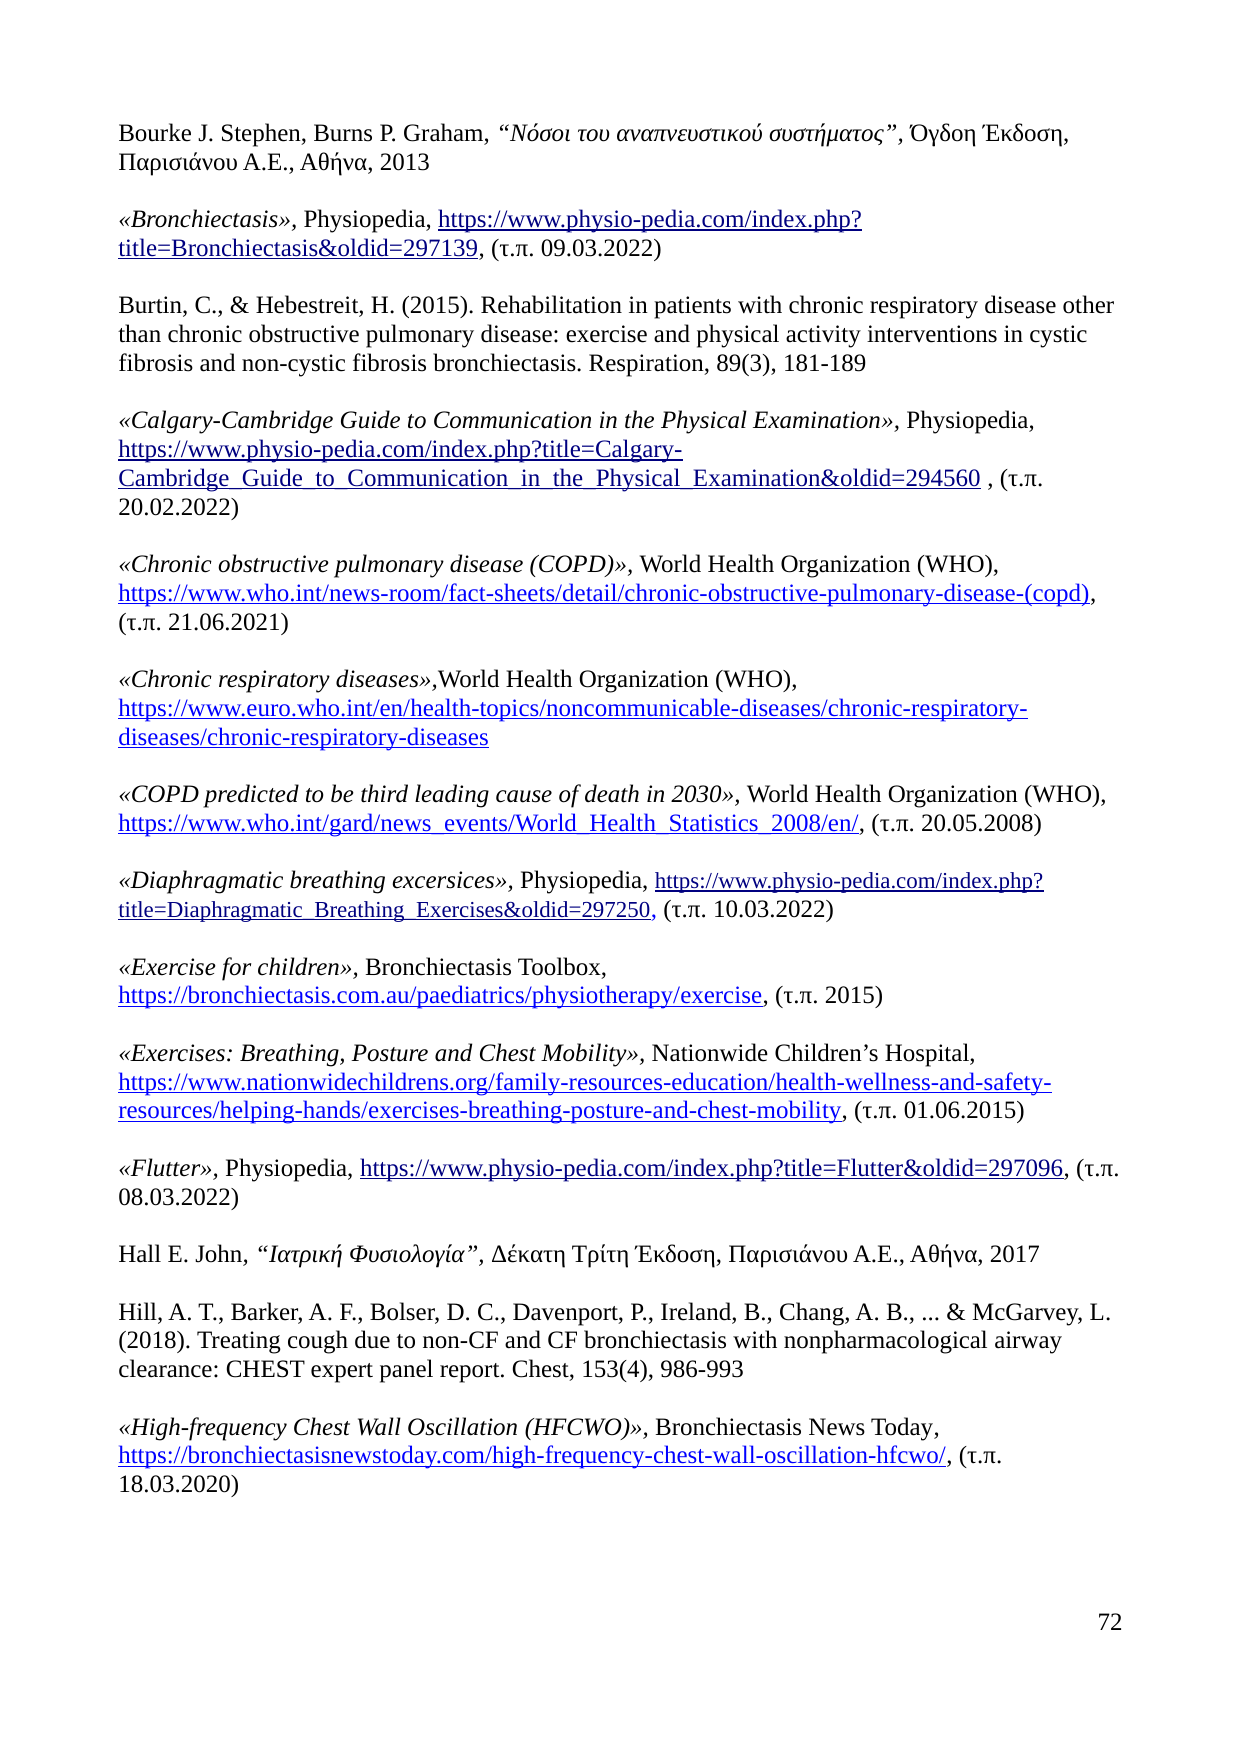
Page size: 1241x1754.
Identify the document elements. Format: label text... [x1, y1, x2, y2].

text Burtin, C., & Hebestreit, H. (2015). Rehabilitation in patients with chronic respiratory disease other than chronic obstructive pulmonary disease: exercise and physical activity interventions in cystic fibrosis and non-cystic fibrosis bronchiectasis. Respiration, 89(3), 181-189 [118, 291, 1122, 377]
text «Bronchiectasis», Physiopedia, https://www.physio-pedia.com/index.php?title=Bronchiectasis&oldid=297139, (τ.π. 09.03.2022) [118, 204, 1122, 262]
text «Exercise for children», Bronchiectasis Toolbox, https://bronchiectasis.com.au/paediatrics/physiotherapy/exercise, (τ.π. 2015) [118, 952, 1122, 1009]
text Hall E. John, “Ιατρική Φυσιολογία”, Δέκατη Τρίτη Έκδοση, Παρισιάνου Α.Ε., Αθήνα, 2017 [118, 1239, 1122, 1268]
text «Chronic obstructive pulmonary disease (COPD)», World Health Organization (WHO), https://www.who.int/news-room/fact-sheets/detail/chronic-obstructive-pulmonary-disease-(copd), (τ.π. 21.06.2021) [118, 549, 1122, 636]
text «Exercises: Breathing, Posture and Chest Mobility», Nationwide Children’s Hospital, https://www.nationwidechildrens.org/family-resources-education/health-wellness-and-safety-resources/helping-hands/exercises-breathing-posture-and-chest-mobility, (τ.π. 01.06.2015) [118, 1038, 1122, 1124]
text «Flutter», Physiopedia, https://www.physio-pedia.com/index.php?title=Flutter&oldid=297096, (τ.π. 08.03.2022) [118, 1153, 1122, 1211]
text Bourke J. Stephen, Burns P. Graham, “Νόσοι του αναπνευστικού συστήματος”, Όγδοη Έκδοση, Παρισιάνου Α.Ε., Αθήνα, 2013 [118, 118, 1122, 176]
text «Chronic respiratory diseases»,World Health Organization (WHO), https://www.euro.who.int/en/health-topics/noncommunicable-diseases/chronic-respiratory-diseases/chronic-respiratory-diseases [118, 664, 1122, 751]
text «Diaphragmatic breathing excersices», Physiopedia, https://www.physio-pedia.com/index.php?title=Diaphragmatic_Breathing_Exercises&oldid=297250, (τ.π. 10.03.2022) [118, 866, 1122, 923]
text «Calgary-Cambridge Guide to Communication in the Physical Examination», Physiopedia, [118, 406, 1122, 434]
text «High-frequency Chest Wall Oscillation (HFCWO)», Bronchiectasis News Today, https://bronchiectasisnewstoday.com/high-frequency-chest-wall-oscillation-hfcwo/, (τ.π. 18.03.2020) [118, 1412, 1122, 1498]
text Hill, A. T., Barker, A. F., Bolser, D. C., Davenport, P., Ireland, B., Chang, A. B., ... & McGarvey, L. (2018). Treating cough due to non-CF and CF bronchiectasis with nonpharmacological airway clearance: CHEST expert panel report. Chest, 153(4), 986-993 [118, 1297, 1122, 1383]
text https://www.physio-pedia.com/index.php?title=Calgary-Cambridge_Guide_to_Communication_in_the_Physical_Examination&oldid=294560 , (τ.π. 20.02.2022) [118, 434, 1122, 521]
text «COPD predicted to be third leading cause of death in 2030», World Health Organization (WHO), https://www.who.int/gard/news_events/World_Health_Statistics_2008/en/, (τ.π. 20.05.2008) [118, 779, 1122, 837]
